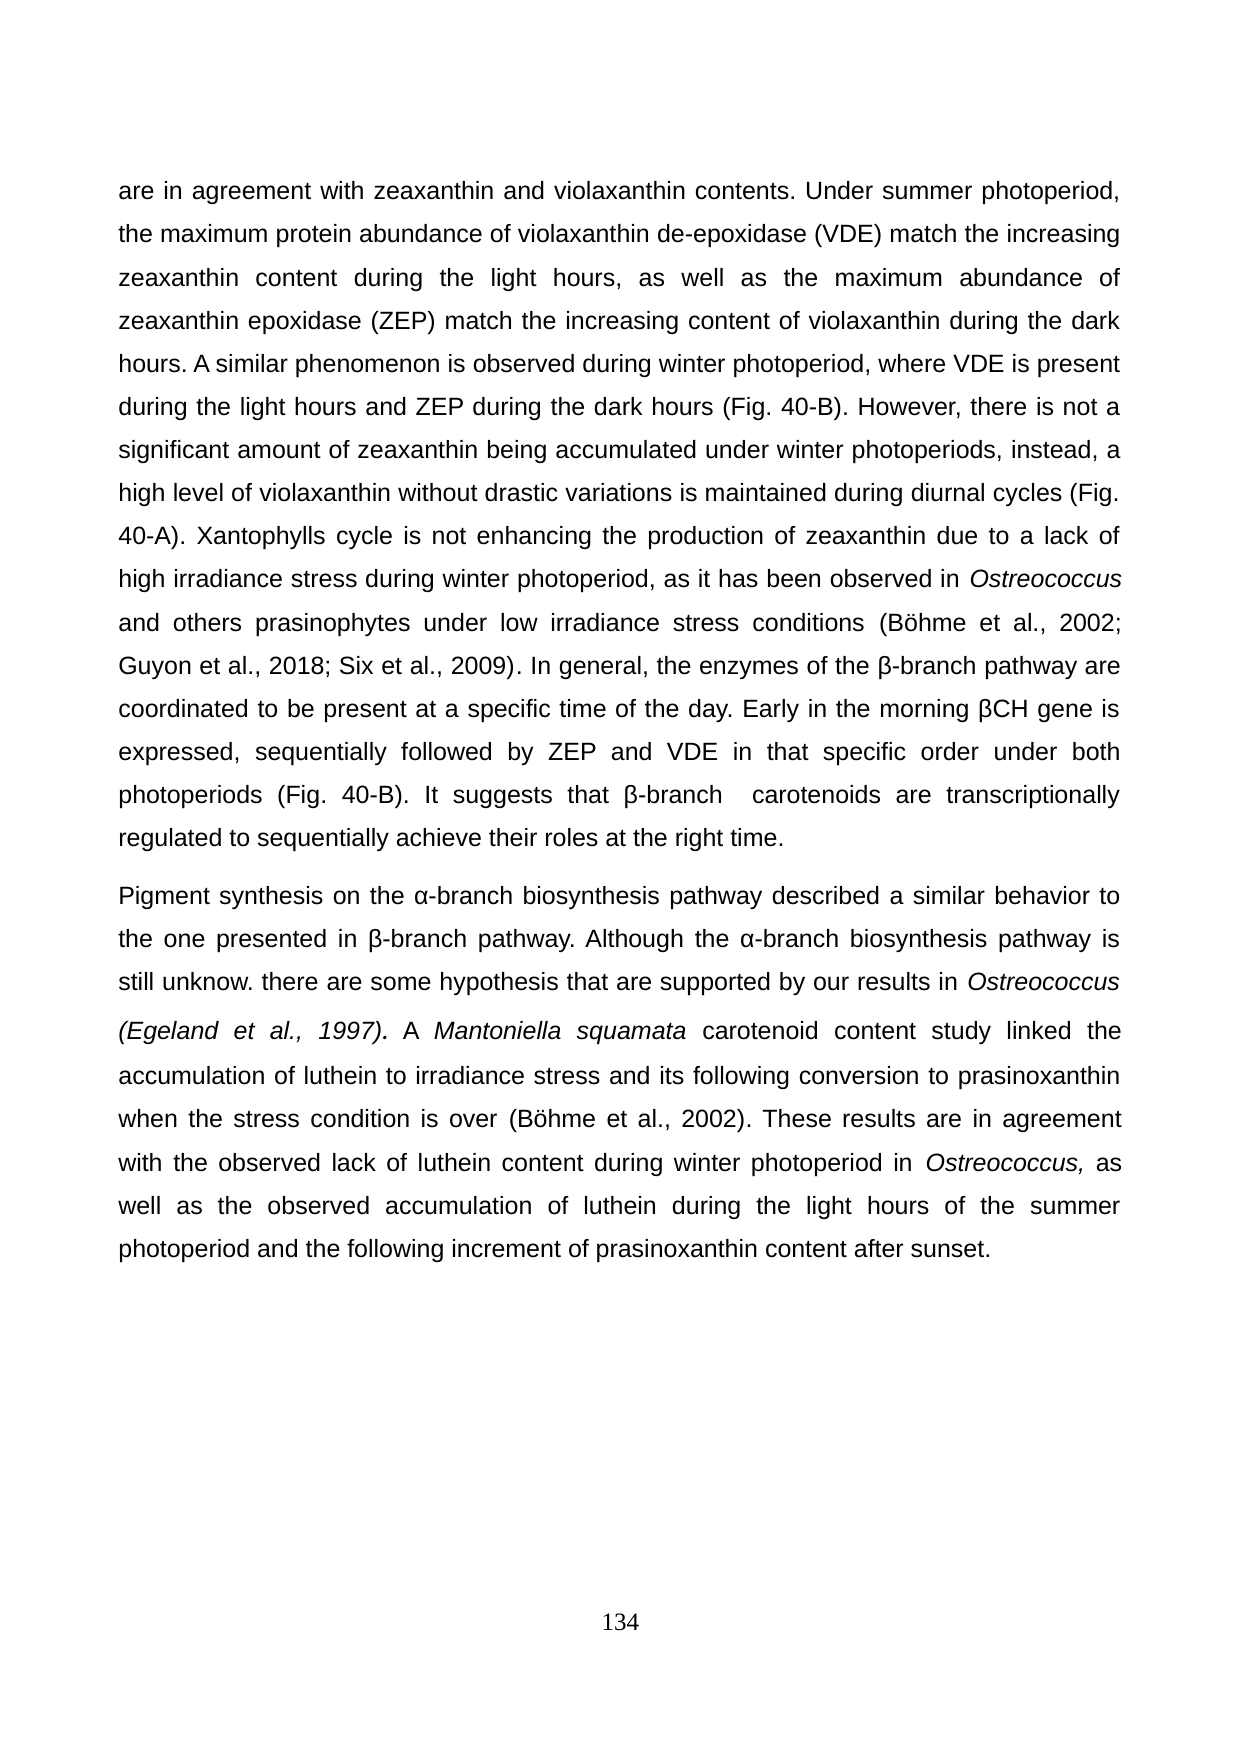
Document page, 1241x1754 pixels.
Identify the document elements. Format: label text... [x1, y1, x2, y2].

text are in agreement with zeaxanthin and violaxanthin contents. Under summer photoperiod, the maximum protein abundance of violaxanthin de-epoxidase (VDE) match the increasing zeaxanthin content during the light hours, as well as the maximum abundance of zeaxanthin epoxidase (ZEP) match the increasing content of violaxanthin during the dark hours. A similar phenomenon is observed during winter photoperiod, where VDE is present during the light hours and ZEP during the dark hours (Fig. 40-B). However, there is not a significant amount of zeaxanthin being accumulated under winter photoperiods, instead, a high level of violaxanthin without drastic variations is maintained during diurnal cycles (Fig. 40-A). Xantophylls cycle is not enhancing the production of zeaxanthin due to a lack of high irradiance stress during winter photoperiod, as it has been observed in Ostreococcus and others prasinophytes under low irradiance stress conditions (Böhme et al., 2002; Guyon et al., 2018; Six et al., 2009)⁠. In general, the enzymes of the β-branch pathway are coordinated to be present at a specific time of the day. Early in the morning βCH gene is expressed, sequentially followed by ZEP and VDE in that specific order under both photoperiods (Fig. 40-B). It suggests that β-branch carotenoids are transcriptionally regulated to sequentially achieve their roles at the right time. [118, 176, 1122, 852]
text Pigment synthesis on the α-branch biosynthesis pathway described a similar behavior to the one presented in β-branch pathway. Although the α-branch biosynthesis pathway is still unknow. there are some hypothesis that are supported by our results in Ostreococcus (Egeland et al., 1997)⁠. A Mantoniella squamata carotenoid content study linked the accumulation of luthein to irradiance stress and its following conversion to prasinoxanthin when the stress condition is over (Böhme et al., 2002)⁠. These results are in agreement with the observed lack of luthein content during winter photoperiod in Ostreococcus, as well as the observed accumulation of luthein during the light hours of the summer photoperiod and the following increment of prasinoxanthin content after sunset. [118, 881, 1122, 1263]
